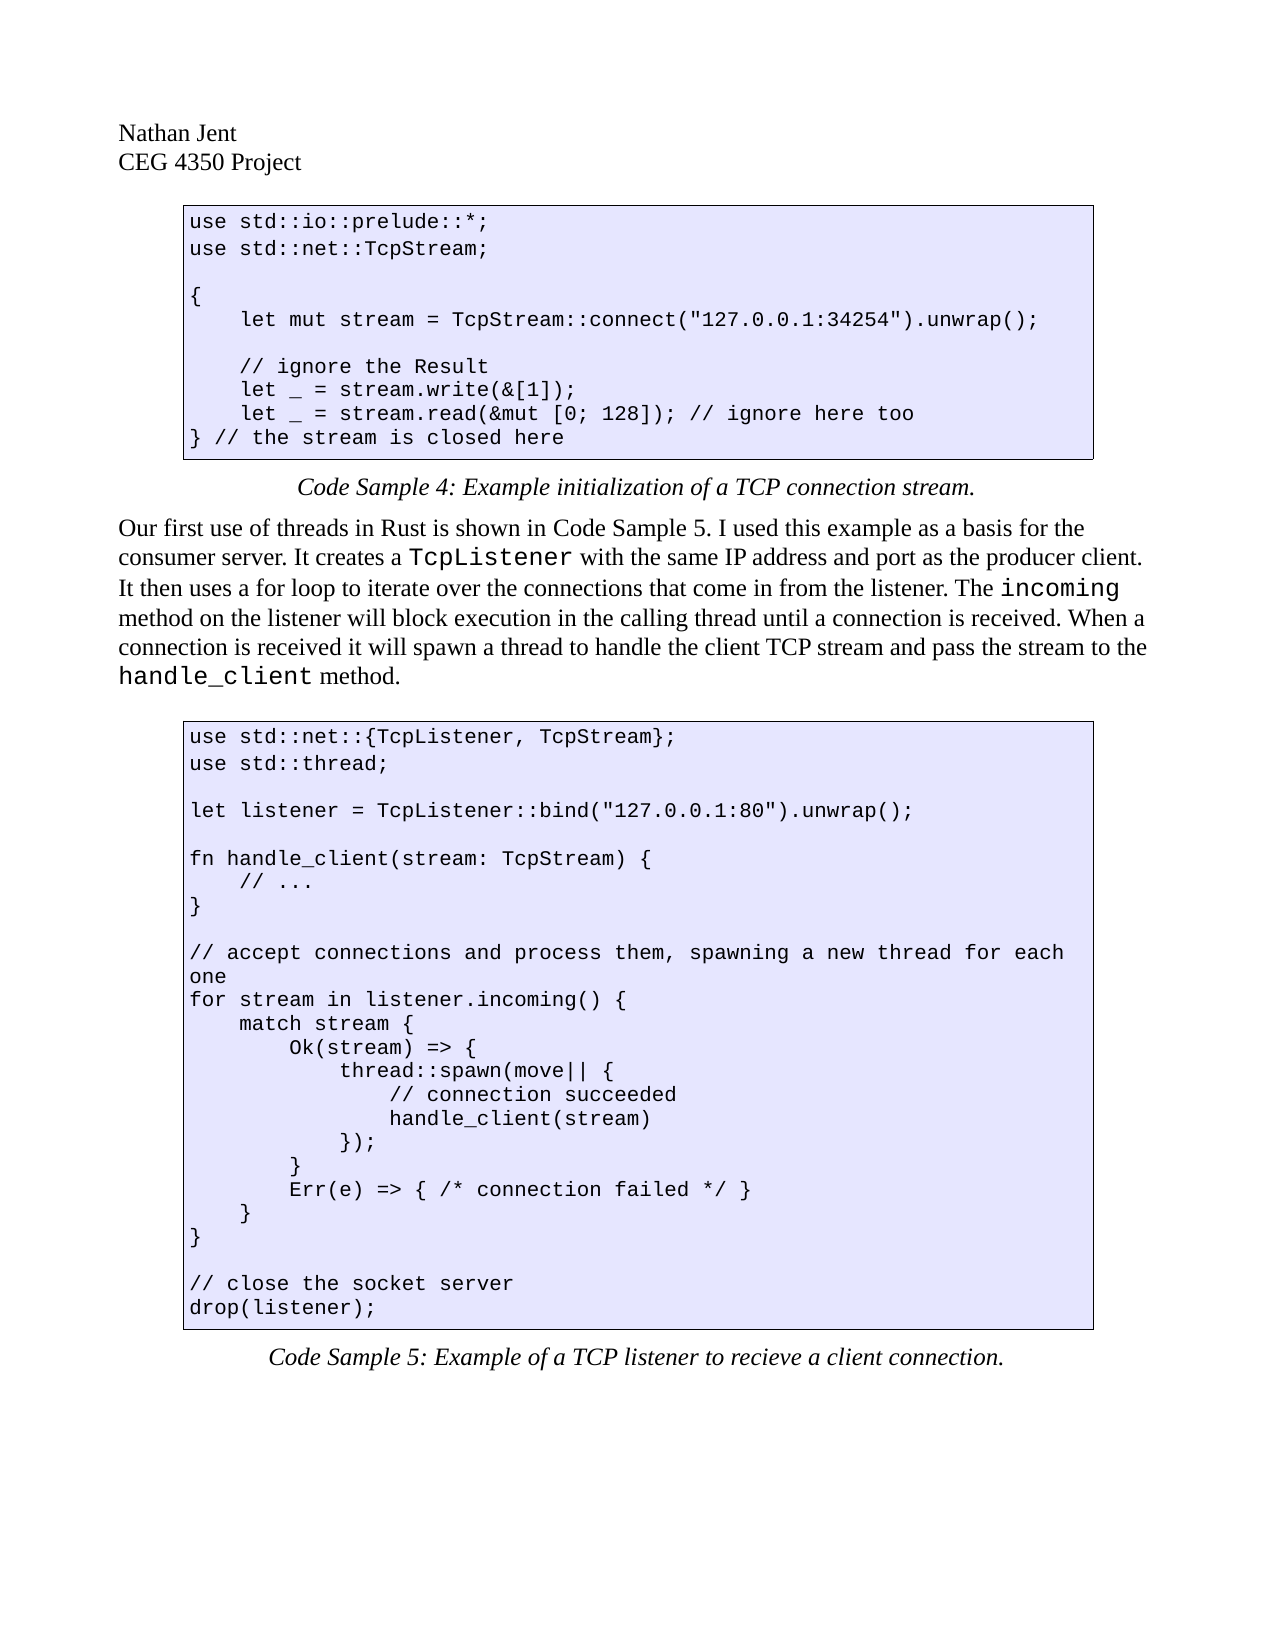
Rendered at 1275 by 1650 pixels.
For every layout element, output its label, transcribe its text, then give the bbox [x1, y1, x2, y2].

text Code Sample 5: Example of a TCP listener to recieve a client connection. [118, 1342, 1157, 1371]
table_header use std::net::{TcpListener, TcpStream}; use std::thread; let listener = TcpListener::bind("127.0.0.1:80").unwrap(); fn handle_client(stream: TcpStream) { // ... } // accept connections and process them, spawning a new thread for each one for stream in listener.incoming() { match stream { Ok(stream) => { thread::spawn(move|| { // connection succeeded handle_client(stream) }); } Err(e) => { /* connection failed */ } } } // close the socket server drop(listener); [184, 722, 1093, 1329]
text Our first use of threads in Rust is shown in Code Sample 5. I used this example as a basis for the consumer server. It creates a TcpListener with the same IP address and port as the producer client. It then uses a for loop to iterate over the connections that come in from the listener. The incoming method on the listener will block execution in the calling thread until a connection is received. When a connection is received it will spawn a thread to handle the client TCP stream and pass the stream to the handle_client method. [118, 513, 1157, 692]
table_header use std::io::prelude::*; use std::net::TcpStream; { let mut stream = TcpStream::connect("127.0.0.1:34254").unwrap(); // ignore the Result let _ = stream.write(&[1]); let _ = stream.read(&mut [0; 128]); // ignore here too } // the stream is closed here [184, 206, 1093, 459]
text Code Sample 4: Example initialization of a TCP connection stream. [118, 472, 1157, 501]
